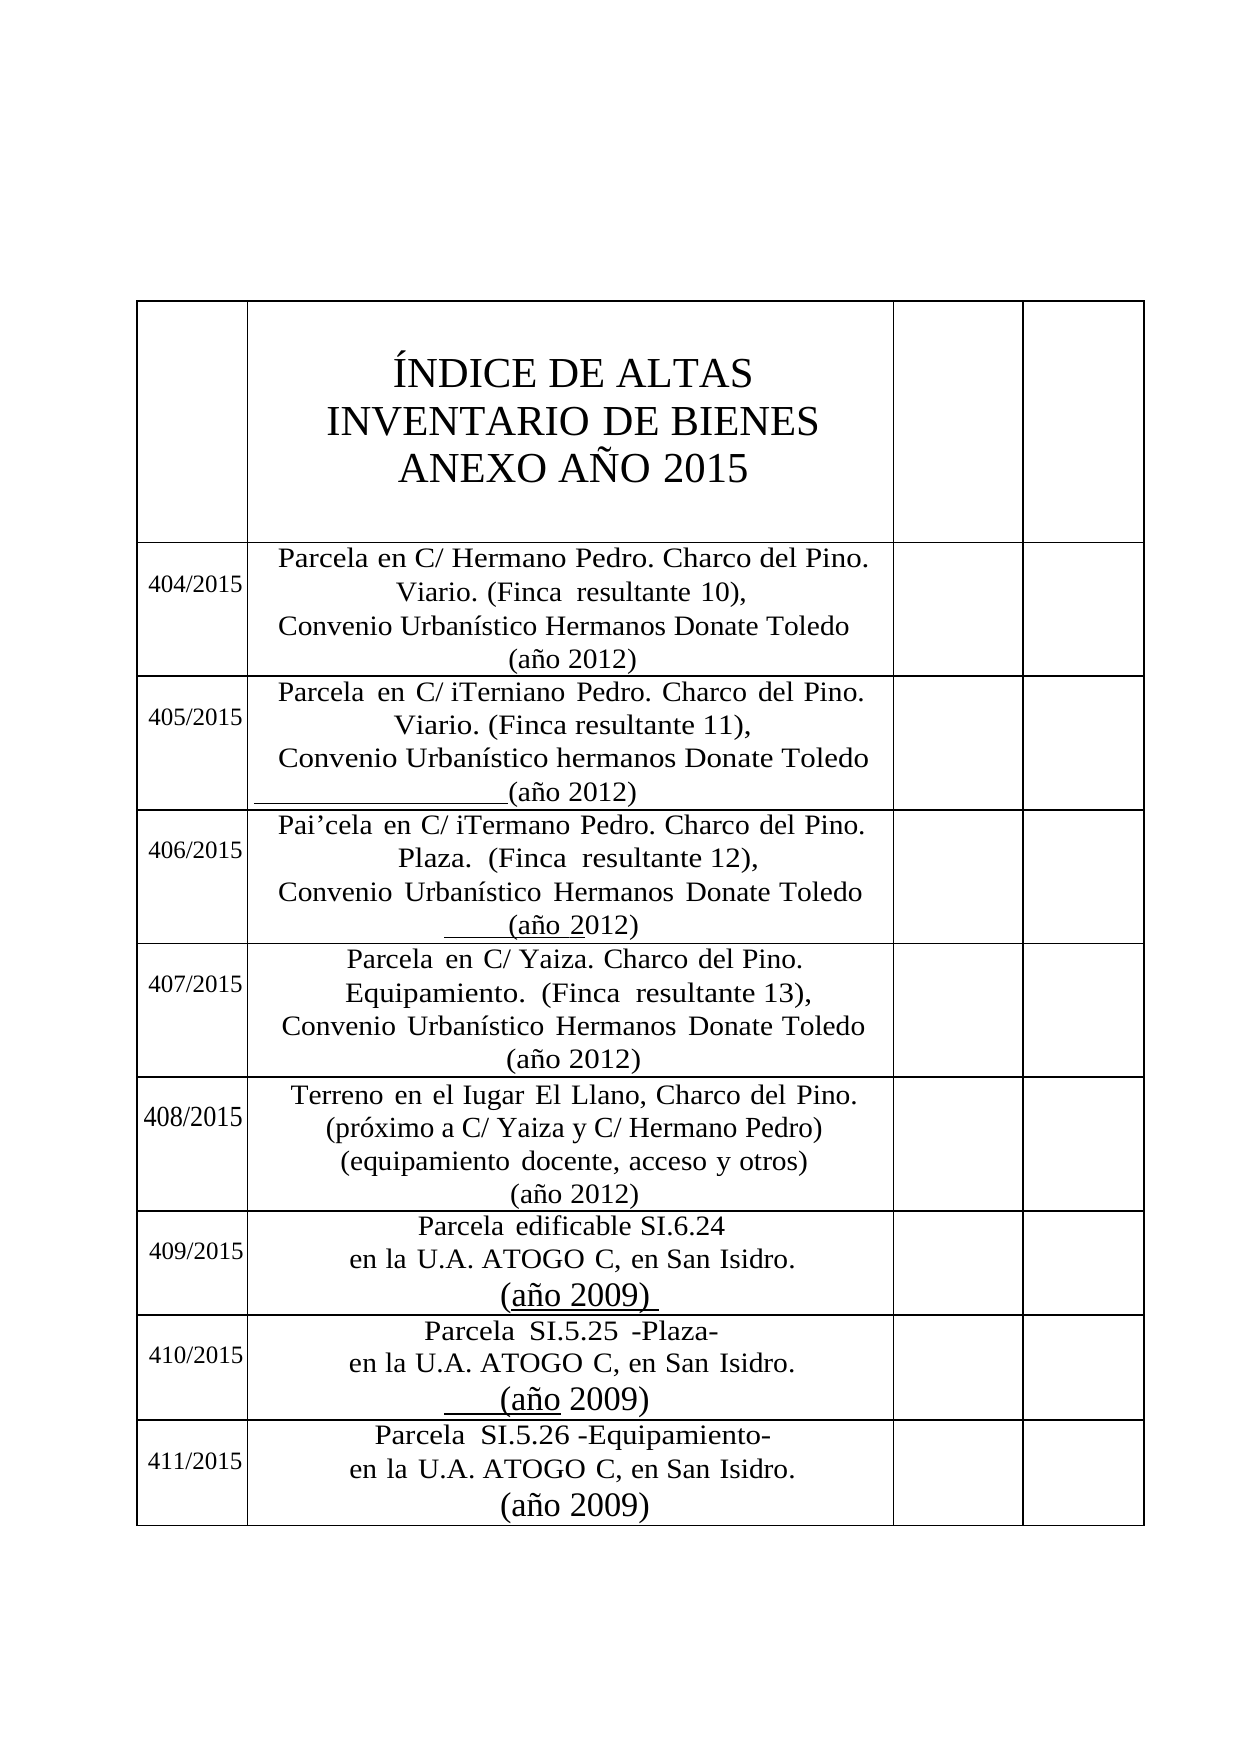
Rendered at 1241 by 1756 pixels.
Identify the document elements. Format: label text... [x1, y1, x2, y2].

table_cell [894, 1212, 1022, 1314]
table_cell [894, 811, 1022, 943]
table_cell Parcela en C/ Yaiza. Charco del Pino. Equipamiento. (Finca resultante 13), Convenio Urbanístico Hermanos Donate Toledo (año 2012) [248, 944, 893, 1076]
table_cell 406/2015 [138, 811, 247, 943]
table_cell [1024, 1078, 1143, 1210]
table_cell Parcela edificable SI.6.24 en la U.A. ATOGO C, en San Isidro. (año 2009) [248, 1212, 893, 1314]
table_cell Parcela en C/ iTerniano Pedro. Charco del Pino. Viario. (Finca resultante 11), Convenio Urbanístico hermanos Donate Toledo (año 2012) [248, 677, 893, 809]
table_header ÍNDICE DE ALTAS INVENTARIO DE BIENES ANEXO AÑO 2015 [248, 302, 893, 542]
table_cell 404/2015 [138, 543, 247, 675]
table_header [138, 302, 247, 542]
table_cell Parcela SI.5.26 -Equipamiento- en la U.A. ATOGO C, en San Isidro. (año 2009) [248, 1421, 893, 1524]
table_cell [894, 543, 1022, 675]
table_cell [1024, 944, 1143, 1076]
table_cell Parcela SI.5.25 -Plaza- en la U.A. ATOGO C, en San Isidro. (año 2009) [248, 1316, 893, 1419]
table_header [894, 302, 1022, 542]
table_cell [1024, 1421, 1143, 1524]
table_cell [1024, 811, 1143, 943]
table_cell [894, 1316, 1022, 1419]
table_cell [894, 944, 1022, 1076]
table_cell [894, 677, 1022, 809]
table_cell [1024, 1316, 1143, 1419]
table_cell [1024, 543, 1143, 675]
table_cell [894, 1421, 1022, 1524]
table_cell [894, 1078, 1022, 1210]
table_cell 410/2015 [138, 1316, 247, 1419]
table_cell 411/2015 [138, 1421, 247, 1524]
table_cell 409/2015 [138, 1212, 247, 1314]
table_cell 407/2015 [138, 944, 247, 1076]
table_cell 408/2015 [138, 1078, 247, 1210]
table_cell Terreno en el Iugar El Llano, Charco del Pino. (próximo a C/ Yaiza y C/ Hermano Pedro) (equipamiento docente, acceso y otros) (año 2012) [248, 1078, 893, 1210]
table_cell [1024, 1212, 1143, 1314]
table_cell Pai’cela en C/ iTermano Pedro. Charco del Pino. Plaza. (Finca resultante 12), Convenio Urbanístico Hermanos Donate Toledo (año 2012) [248, 811, 893, 943]
table_header [1024, 302, 1143, 542]
table_cell 405/2015 [138, 677, 247, 809]
table_cell Parcela en C/ Hermano Pedro. Charco del Pino. Viario. (Finca resultante 10), Convenio Urbanístico Hermanos Donate Toledo (año 2012) [248, 543, 893, 675]
table_cell [1024, 677, 1143, 809]
